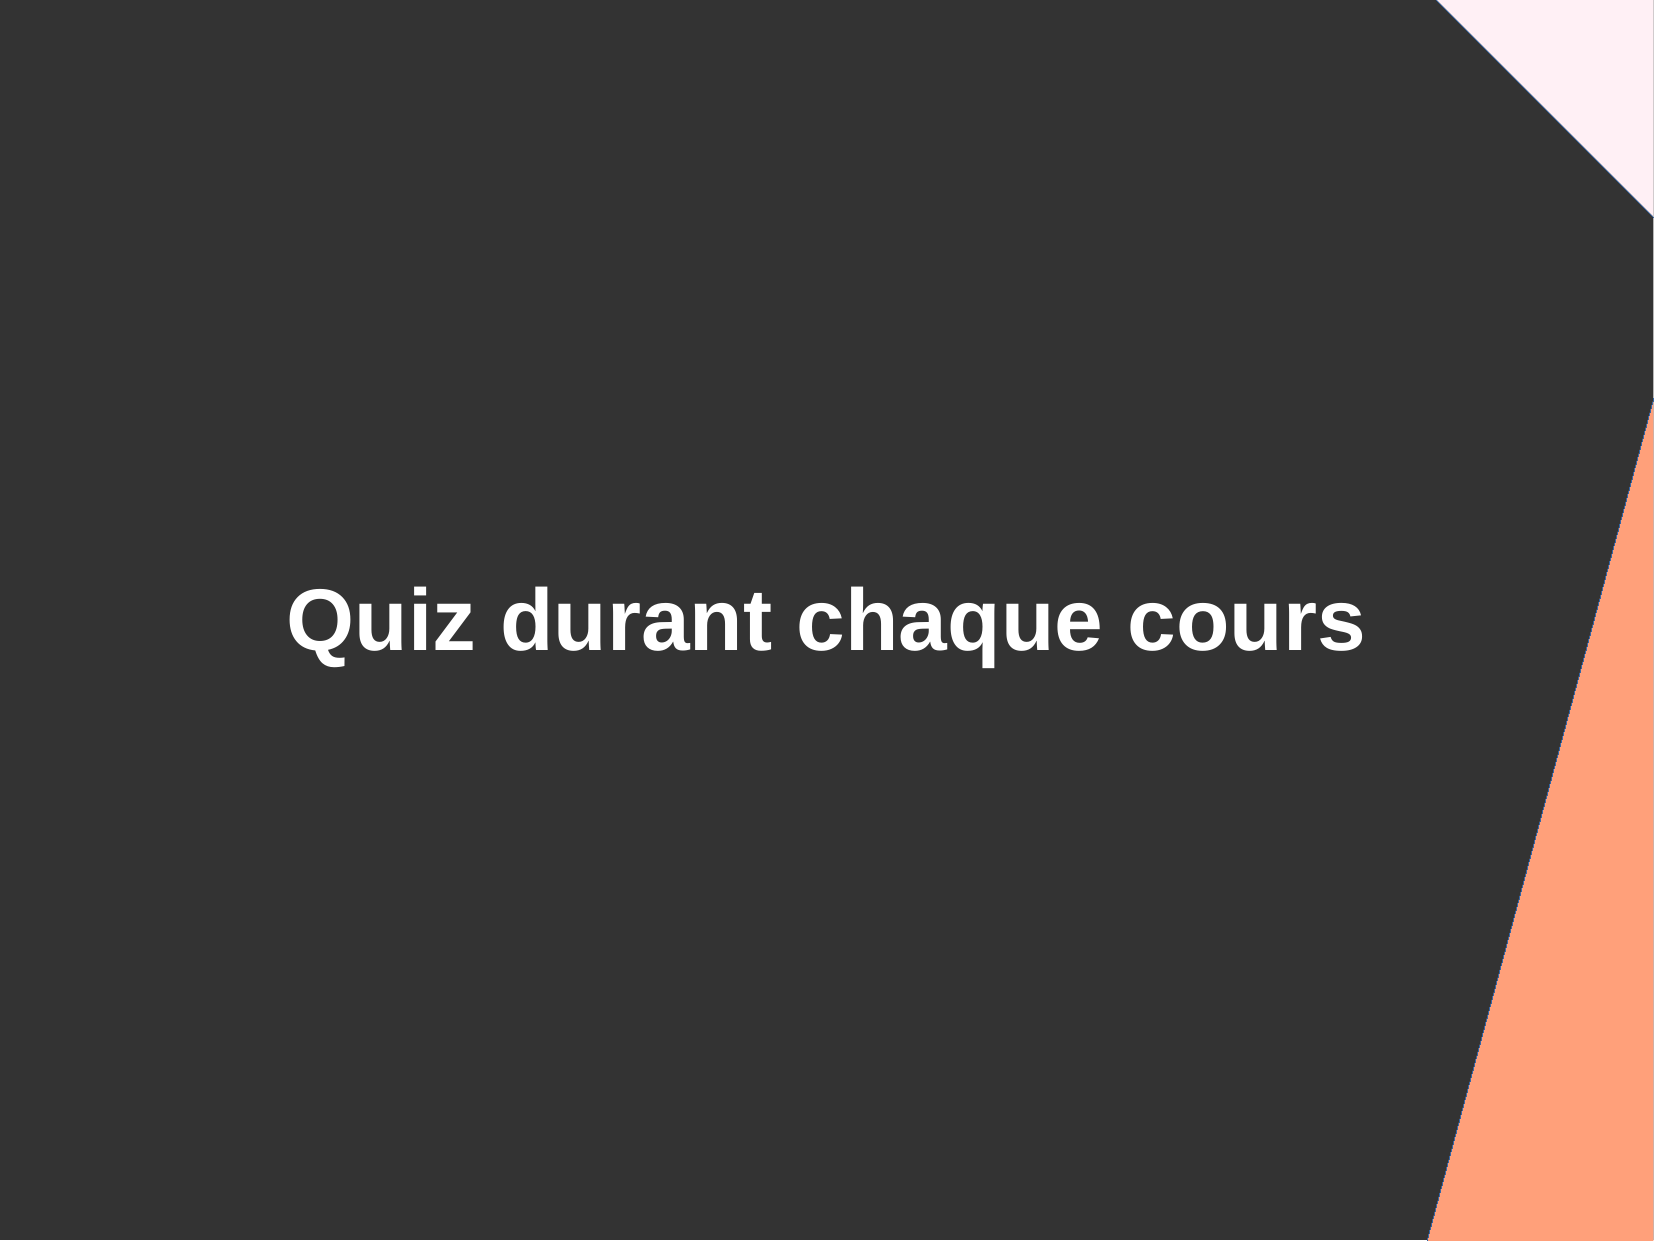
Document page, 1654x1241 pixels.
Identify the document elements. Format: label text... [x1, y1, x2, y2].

title Quiz durant chaque cours [31, 571, 1622, 669]
text_box [1427, 397, 1654, 1241]
text_box [1436, 0, 1654, 218]
